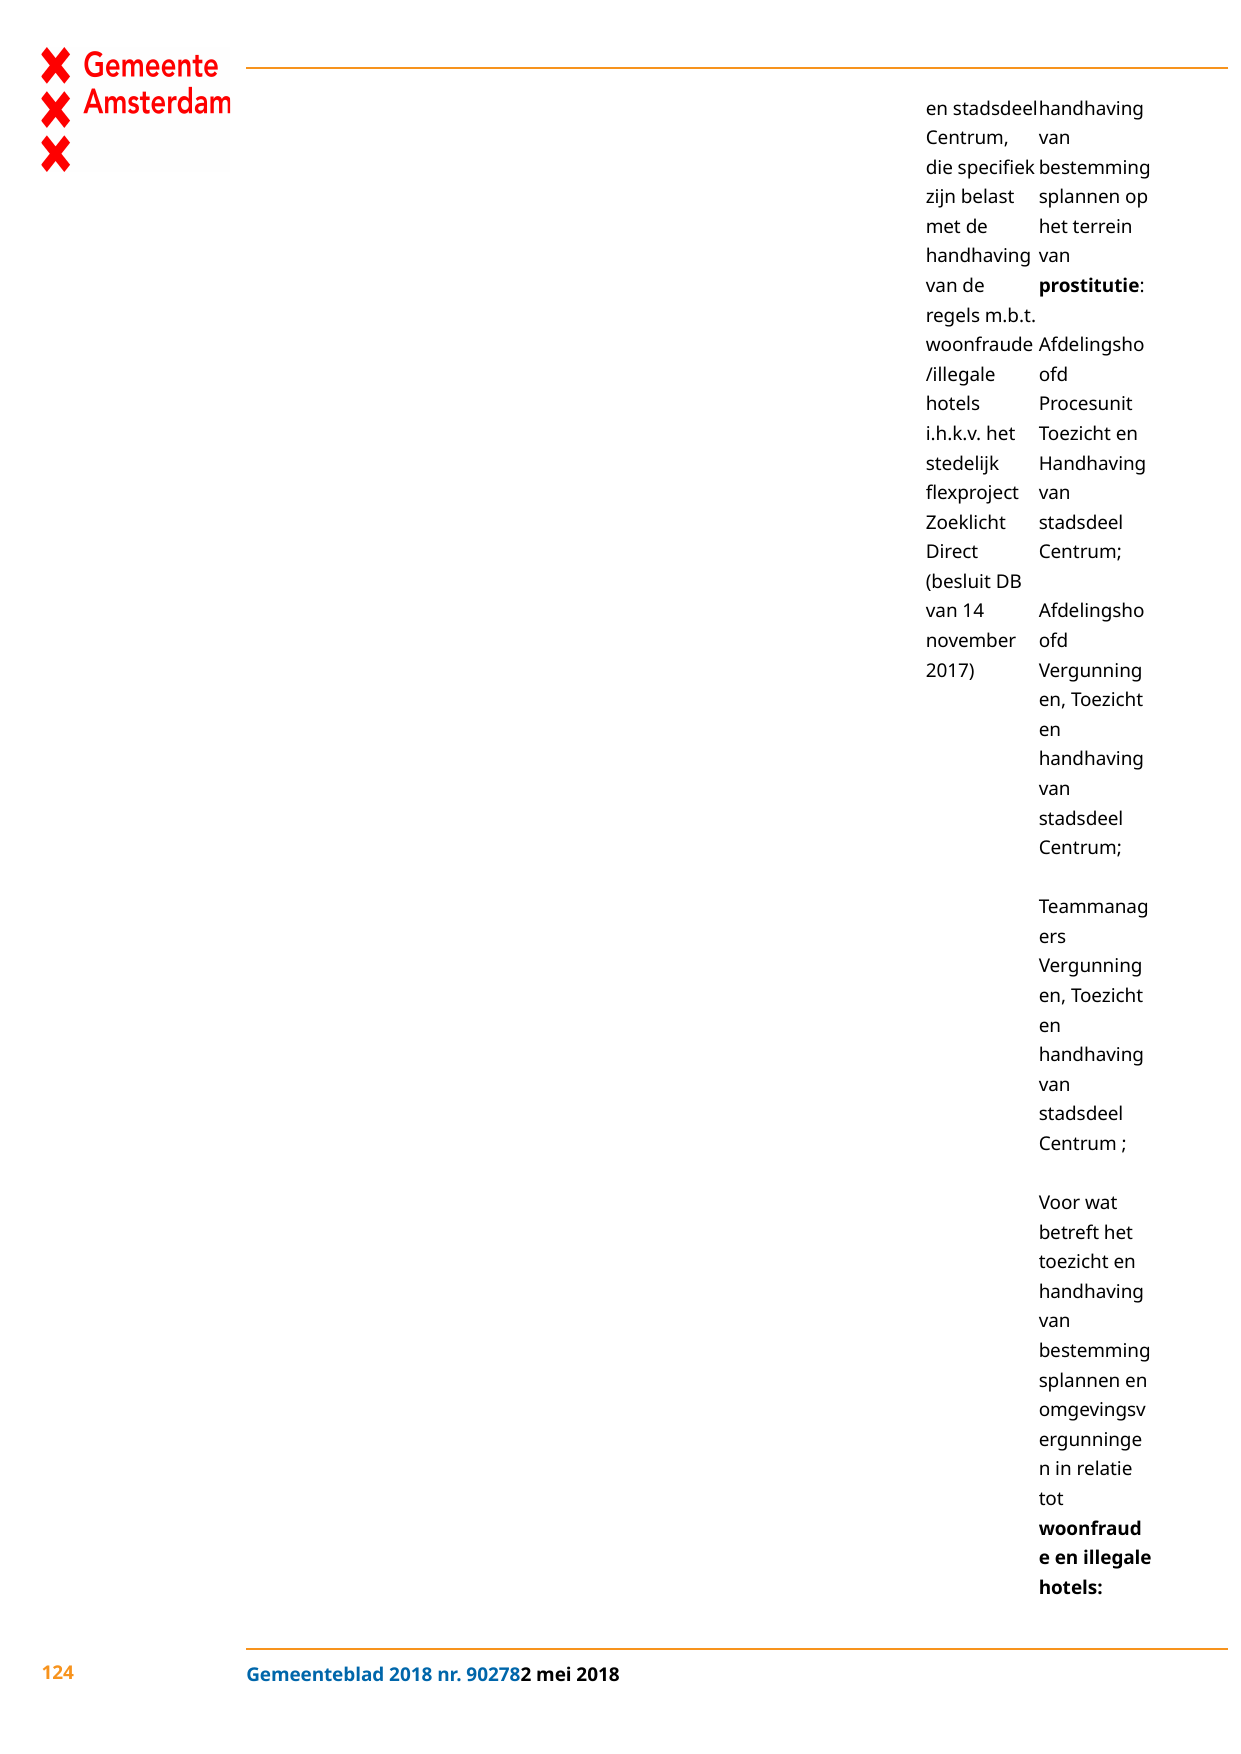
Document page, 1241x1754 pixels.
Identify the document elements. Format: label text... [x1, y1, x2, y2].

table_cell en stadsdeel Centrum, die specifiek zijn belast met de handhaving van de regels m.b.t. woonfraude/illegale hotels i.h.k.v. het stedelijk flexproject Zoeklicht Direct (besluit DB van 14 november 2017) [926, 95, 1038, 1600]
table_cell [248, 95, 361, 1600]
table_cell [813, 95, 926, 1600]
table_cell [474, 95, 587, 1600]
table_cell [700, 95, 813, 1600]
picture [41, 47, 231, 172]
table_cell [361, 95, 474, 1600]
table_cell handhaving van bestemmingsplannen op het terrein van prostitutie: Afdelingshoofd Procesunit Toezicht en Handhaving van stadsdeel Centrum; Afdelingshoofd Vergunningen, Toezicht en handhaving van stadsdeel Centrum; Teammanagers Vergunningen, Toezicht en handhaving van stadsdeel Centrum ; Voor wat betreft het toezicht en handhaving van bestemmingsplannen en omgevingsvergunningen in relatie tot woonfraude en illegale hotels: [1039, 95, 1152, 1600]
table_cell [587, 95, 700, 1600]
